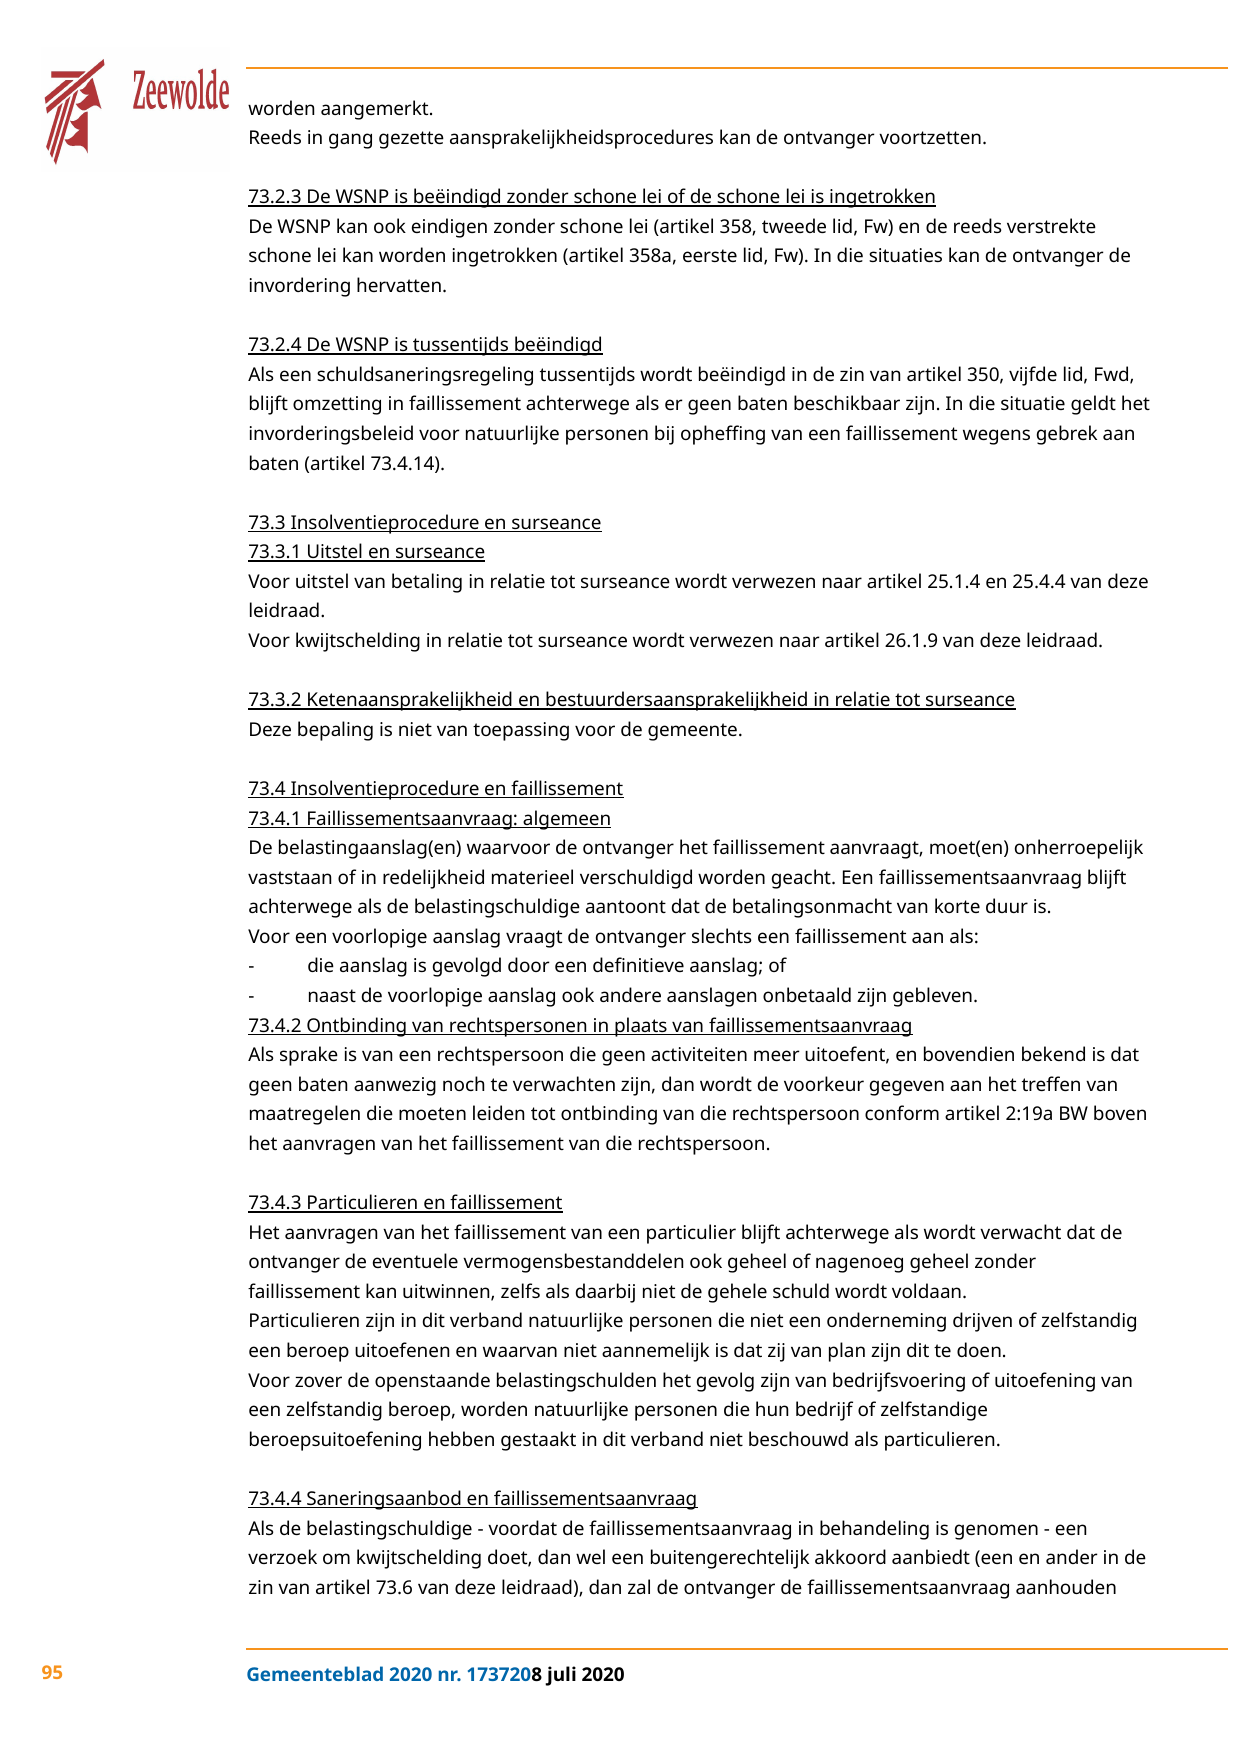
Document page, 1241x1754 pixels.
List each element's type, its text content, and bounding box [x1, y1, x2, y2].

text Voor kwijtschelding in relatie tot surseance wordt verwezen naar artikel 26.1.9 van deze leidraad. [248, 627, 1152, 653]
text Als de belastingschuldige - voordat de faillissementsaanvraag in behandeling is genomen - een verzoek om kwijtschelding doet, dan wel een buitengerechtelijk akkoord aanbiedt (een en ander in de zin van artikel 73.6 van deze leidraad), dan zal de ontvanger de faillissementsaanvraag aanhouden [248, 1515, 1152, 1600]
text 73.3.2 Ketenaansprakelijkheid en bestuurdersaansprakelijkheid in relatie tot surseance [248, 686, 1152, 712]
list die aanslag is gevolgd door een definitieve aanslag; of [248, 953, 1152, 978]
text Als een schuldsaneringsregeling tussentijds wordt beëindigd in de zin van artikel 350, vijfde lid, Fwd, blijft omzetting in faillissement achterwege als er geen baten beschikbaar zijn. In die situatie geldt het invorderingsbeleid voor natuurlijke personen bij opheffing van een faillissement wegens gebrek aan baten (artikel 73.4.14). [248, 361, 1152, 476]
text De WSNP kan ook eindigen zonder schone lei (artikel 358, tweede lid, Fw) en de reeds verstrekte schone lei kan worden ingetrokken (artikel 358a, eerste lid, Fw). In die situaties kan de ontvanger de invordering hervatten. [248, 213, 1152, 298]
text 73.2.4 De WSNP is tussentijds beëindigd [248, 331, 1152, 357]
text worden aangemerkt. [248, 95, 1152, 121]
picture [41, 47, 231, 172]
text 73.2.3 De WSNP is beëindigd zonder schone lei of de schone lei is ingetrokken [248, 183, 1152, 209]
text De belastingaanslag(en) waarvoor de ontvanger het faillissement aanvraagt, moet(en) onherroepelijk vaststaan of in redelijkheid materieel verschuldigd worden geacht. Een faillissementsaanvraag blijft achterwege als de belastingschuldige aantoont dat de betalingsonmacht van korte duur is. [248, 834, 1152, 919]
list naast de voorlopige aanslag ook andere aanslagen onbetaald zijn gebleven. [248, 982, 1152, 1008]
text 73.4 Insolventieprocedure en faillissement [248, 775, 1152, 801]
text Voor een voorlopige aanslag vraagt de ontvanger slechts een faillissement aan als: [248, 923, 1152, 949]
text Als sprake is van een rechtspersoon die geen activiteiten meer uitoefent, en bovendien bekend is dat geen baten aanwezig noch te verwachten zijn, dan wordt de voorkeur gegeven aan het treffen van maatregelen die moeten leiden tot ontbinding van die rechtspersoon conform artikel 2:19a BW boven het aanvragen van het faillissement van die rechtspersoon. [248, 1041, 1152, 1156]
text Deze bepaling is niet van toepassing voor de gemeente. [248, 716, 1152, 742]
text 73.3.1 Uitstel en surseance [248, 538, 1152, 564]
text 73.4.2 Ontbinding van rechtspersonen in plaats van faillissementsaanvraag [248, 1012, 1152, 1038]
text 73.3 Insolventieprocedure en surseance [248, 509, 1152, 535]
text Reeds in gang gezette aansprakelijkheidsprocedures kan de ontvanger voortzetten. [248, 124, 1152, 150]
text Het aanvragen van het faillissement van een particulier blijft achterwege als wordt verwacht dat de ontvanger de eventuele vermogensbestanddelen ook geheel of nagenoeg geheel zonder faillissement kan uitwinnen, zelfs als daarbij niet de gehele schuld wordt voldaan. [248, 1219, 1152, 1304]
text Voor uitstel van betaling in relatie tot surseance wordt verwezen naar artikel 25.1.4 en 25.4.4 van deze leidraad. [248, 568, 1152, 623]
text 73.4.1 Faillissementsaanvraag: algemeen [248, 805, 1152, 831]
text 73.4.3 Particulieren en faillissement [248, 1189, 1152, 1215]
text Voor zover de openstaande belastingschulden het gevolg zijn van bedrijfsvoering of uitoefening van een zelfstandig beroep, worden natuurlijke personen die hun bedrijf of zelfstandige beroepsuitoefening hebben gestaakt in dit verband niet beschouwd als particulieren. [248, 1367, 1152, 1452]
text 73.4.4 Saneringsaanbod en faillissementsaanvraag [248, 1485, 1152, 1511]
text Particulieren zijn in dit verband natuurlijke personen die niet een onderneming drijven of zelfstandig een beroep uitoefenen en waarvan niet aannemelijk is dat zij van plan zijn dit te doen. [248, 1308, 1152, 1363]
